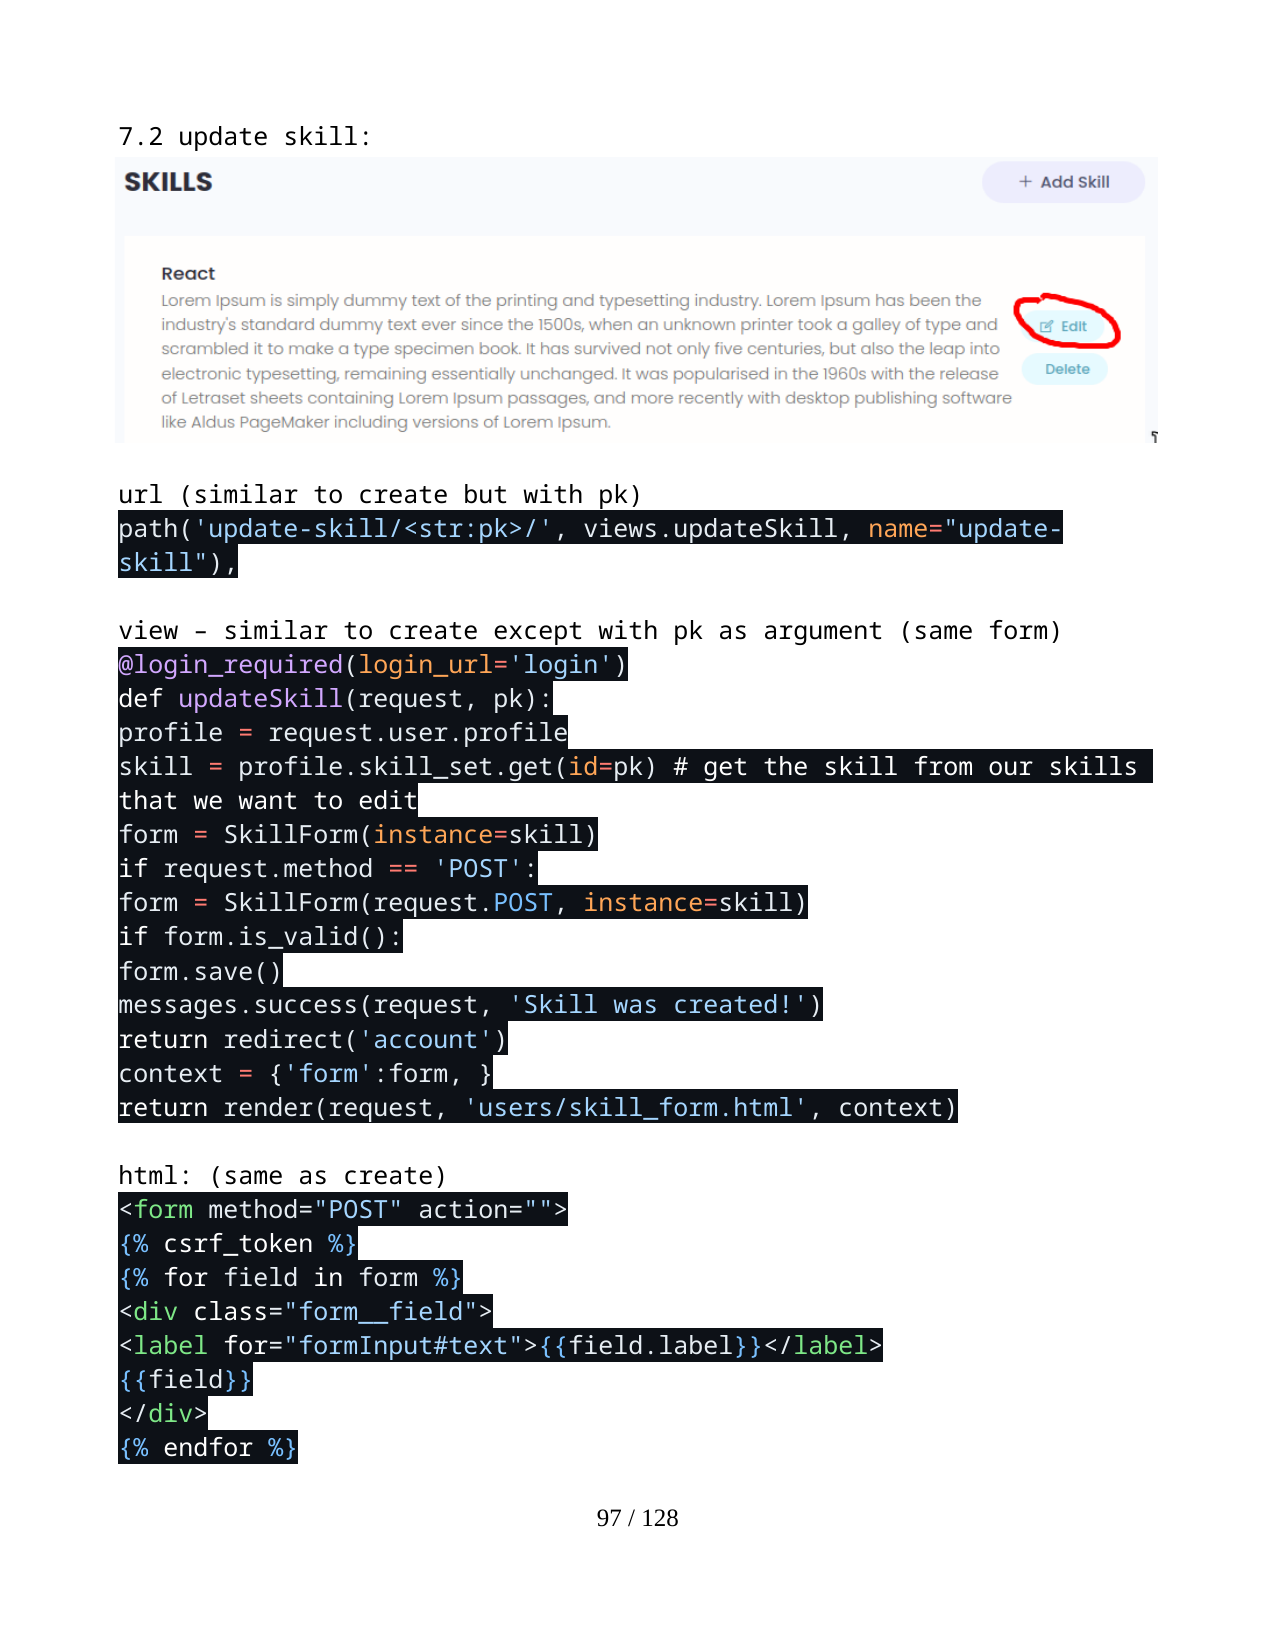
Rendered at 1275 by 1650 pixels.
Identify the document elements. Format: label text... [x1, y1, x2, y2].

text form.save() [118, 953, 1157, 987]
text context = {'form':form, } [118, 1055, 1157, 1089]
text 7.2 update skill: [118, 118, 1157, 152]
text form = SkillForm(instance=skill) [118, 817, 1157, 851]
text <label for="formInput#text">{{field.label}}</label> [118, 1328, 1157, 1362]
text skill = profile.skill_set.get(id=pk) # get the skill from our skills that we want to edit [118, 749, 1157, 817]
text if request.method == 'POST': [118, 851, 1157, 885]
picture [114, 157, 1158, 443]
text {{field}} [118, 1362, 1157, 1396]
text path('update-skill/<str:pk>/', views.updateSkill, name="update-skill"), [118, 510, 1157, 578]
text </div> [118, 1396, 1157, 1430]
text return redirect('account') [118, 1021, 1157, 1055]
text profile = request.user.profile [118, 715, 1157, 749]
text <form method="POST" action=""> [118, 1192, 1157, 1226]
text view – similar to create except with pk as argument (same form) [118, 612, 1157, 647]
text return render(request, 'users/skill_form.html', context) [118, 1089, 1157, 1123]
text url (similar to create but with pk) [118, 476, 1157, 510]
text <div class="form__field"> [118, 1294, 1157, 1328]
text {% for field in form %} [118, 1260, 1157, 1294]
text @login_required(login_url='login') [118, 647, 1157, 681]
text form = SkillForm(request.POST, instance=skill) [118, 885, 1157, 919]
text def updateSkill(request, pk): [118, 681, 1157, 715]
text {% endfor %} [118, 1430, 1157, 1464]
text if form.is_valid(): [118, 919, 1157, 953]
text html: (same as create) [118, 1157, 1157, 1192]
text {% csrf_token %} [118, 1226, 1157, 1260]
text messages.success(request, 'Skill was created!') [118, 987, 1157, 1021]
